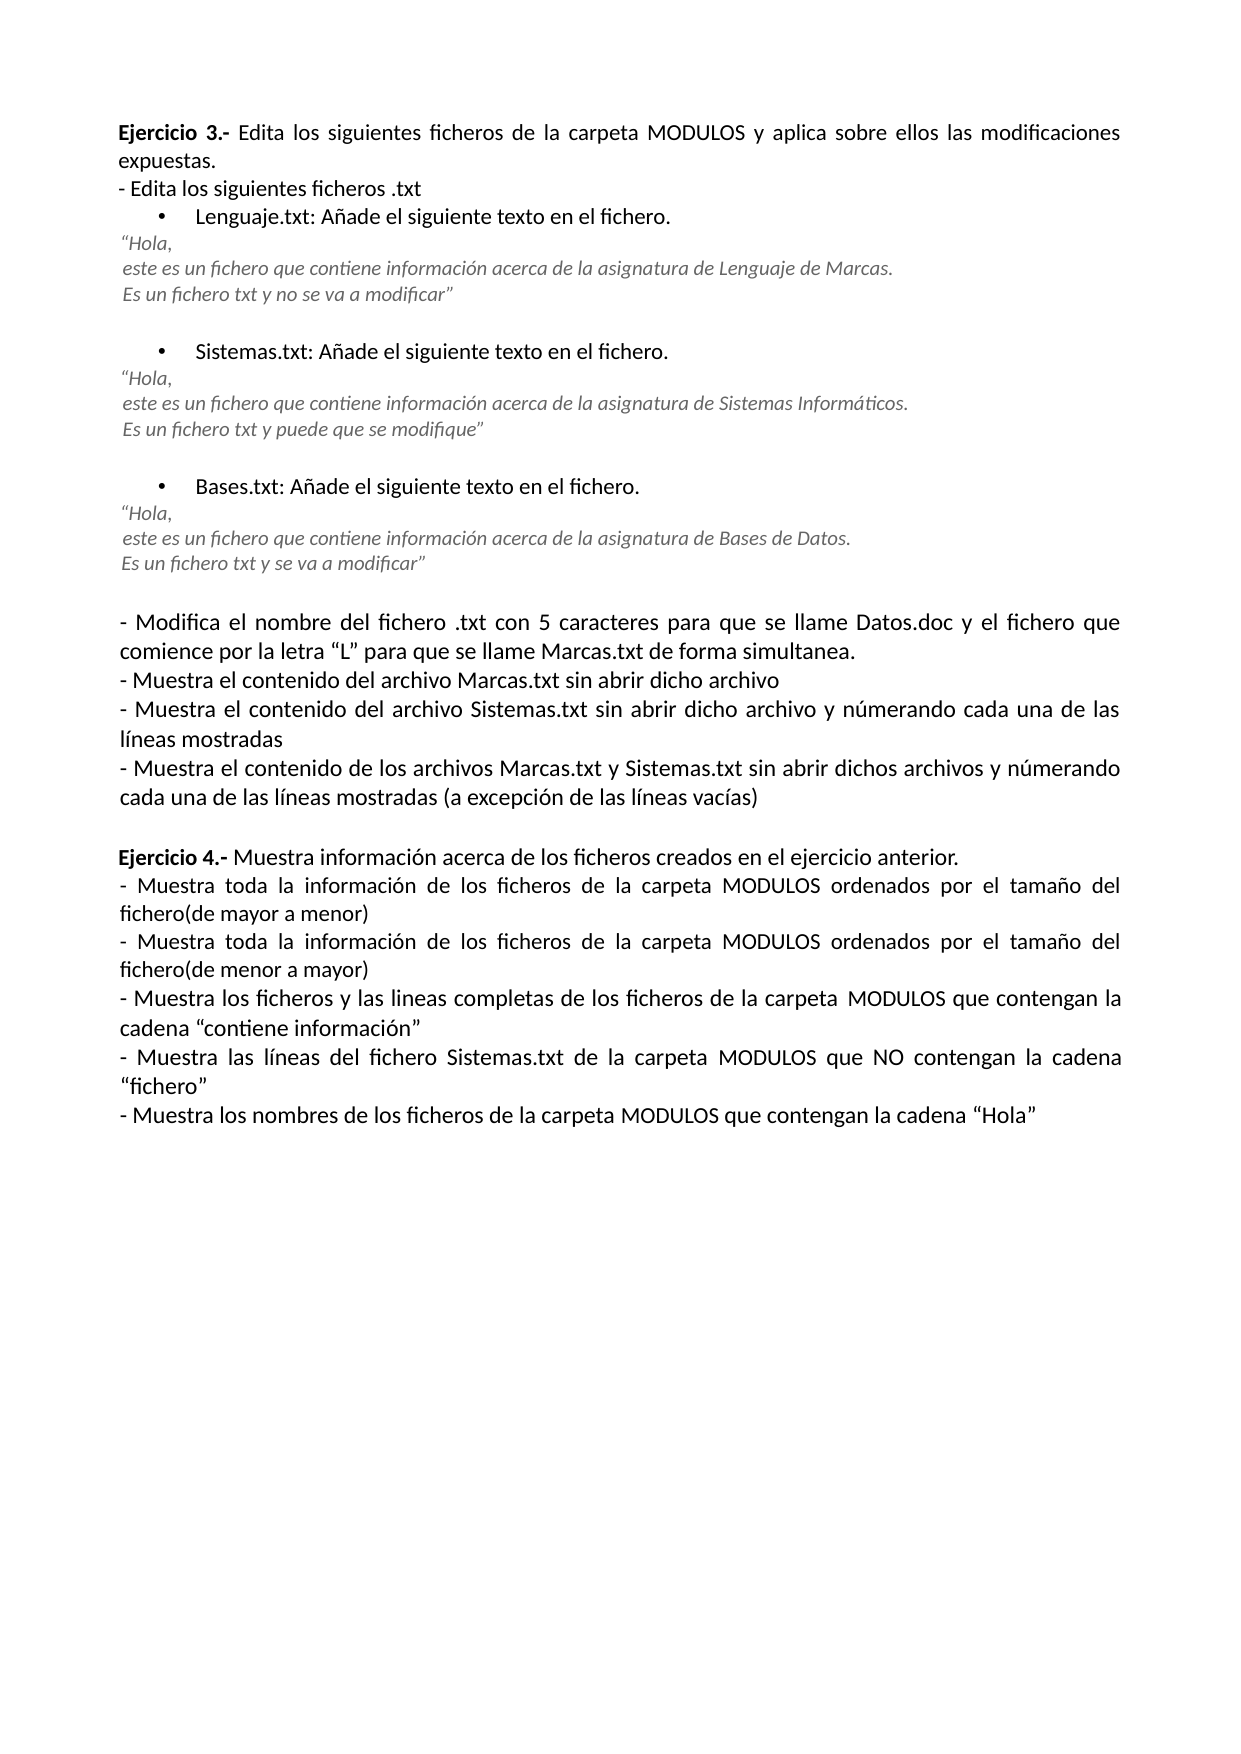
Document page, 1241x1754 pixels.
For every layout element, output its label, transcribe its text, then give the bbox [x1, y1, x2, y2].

list Lenguaje.txt: Añade el siguiente texto en el fichero. [158, 202, 1122, 230]
text este es un fichero que contiene información acerca de la asignatura de Sistemas Informáticos. [122, 390, 1122, 416]
list Sistemas.txt: Añade el siguiente texto en el fichero. [158, 337, 1122, 365]
text “Hola, [119, 230, 1122, 256]
text Es un fichero txt y se va a modificar” [121, 551, 1122, 576]
text Ejercicio 3.- Edita los siguientes ficheros de la carpeta MODULOS y aplica sobre ellos las modificaciones expuestas. [118, 118, 1122, 174]
text Es un fichero txt y puede que se modifique” [122, 416, 1122, 441]
text - Muestra las líneas del fichero Sistemas.txt de la carpeta MODULOS que NO contengan la cadena “fichero” [119, 1042, 1122, 1100]
text “Hola, [119, 500, 1122, 525]
text - Muestra el contenido del archivo Marcas.txt sin abrir dicho archivo [119, 665, 1122, 694]
list Bases.txt: Añade el siguiente texto en el fichero. [158, 472, 1122, 500]
text - Muestra toda la información de los ficheros de la carpeta MODULOS ordenados por el tamaño del fichero(de mayor a menor) [119, 871, 1122, 927]
text Ejercicio 4.- Muestra información acerca de los ficheros creados en el ejercicio anterior. [118, 842, 1122, 871]
text - Muestra los ficheros y las lineas completas de los ficheros de la carpeta MODULOS que contengan la cadena “contiene información” [119, 983, 1122, 1042]
text este es un fichero que contiene información acerca de la asignatura de Lenguaje de Marcas. [122, 256, 1122, 281]
text - Modifica el nombre del fichero .txt con 5 caracteres para que se llame Datos.doc y el fichero que comience por la letra “L” para que se llame Marcas.txt de forma simultanea. [119, 607, 1122, 665]
text - Muestra toda la información de los ficheros de la carpeta MODULOS ordenados por el tamaño del fichero(de menor a mayor) [119, 927, 1122, 983]
text “Hola, [119, 365, 1122, 390]
text Es un fichero txt y no se va a modificar” [122, 281, 1122, 306]
text - Muestra el contenido de los archivos Marcas.txt y Sistemas.txt sin abrir dichos archivos y númerando cada una de las líneas mostradas (a excepción de las líneas vacías) [119, 753, 1122, 811]
text este es un fichero que contiene información acerca de la asignatura de Bases de Datos. [122, 525, 1122, 551]
text - Muestra los nombres de los ficheros de la carpeta MODULOS que contengan la cadena “Hola” [119, 1100, 1122, 1130]
text - Muestra el contenido del archivo Sistemas.txt sin abrir dicho archivo y númerando cada una de las líneas mostradas [119, 694, 1122, 753]
text - Edita los siguientes ficheros .txt [118, 174, 1122, 202]
